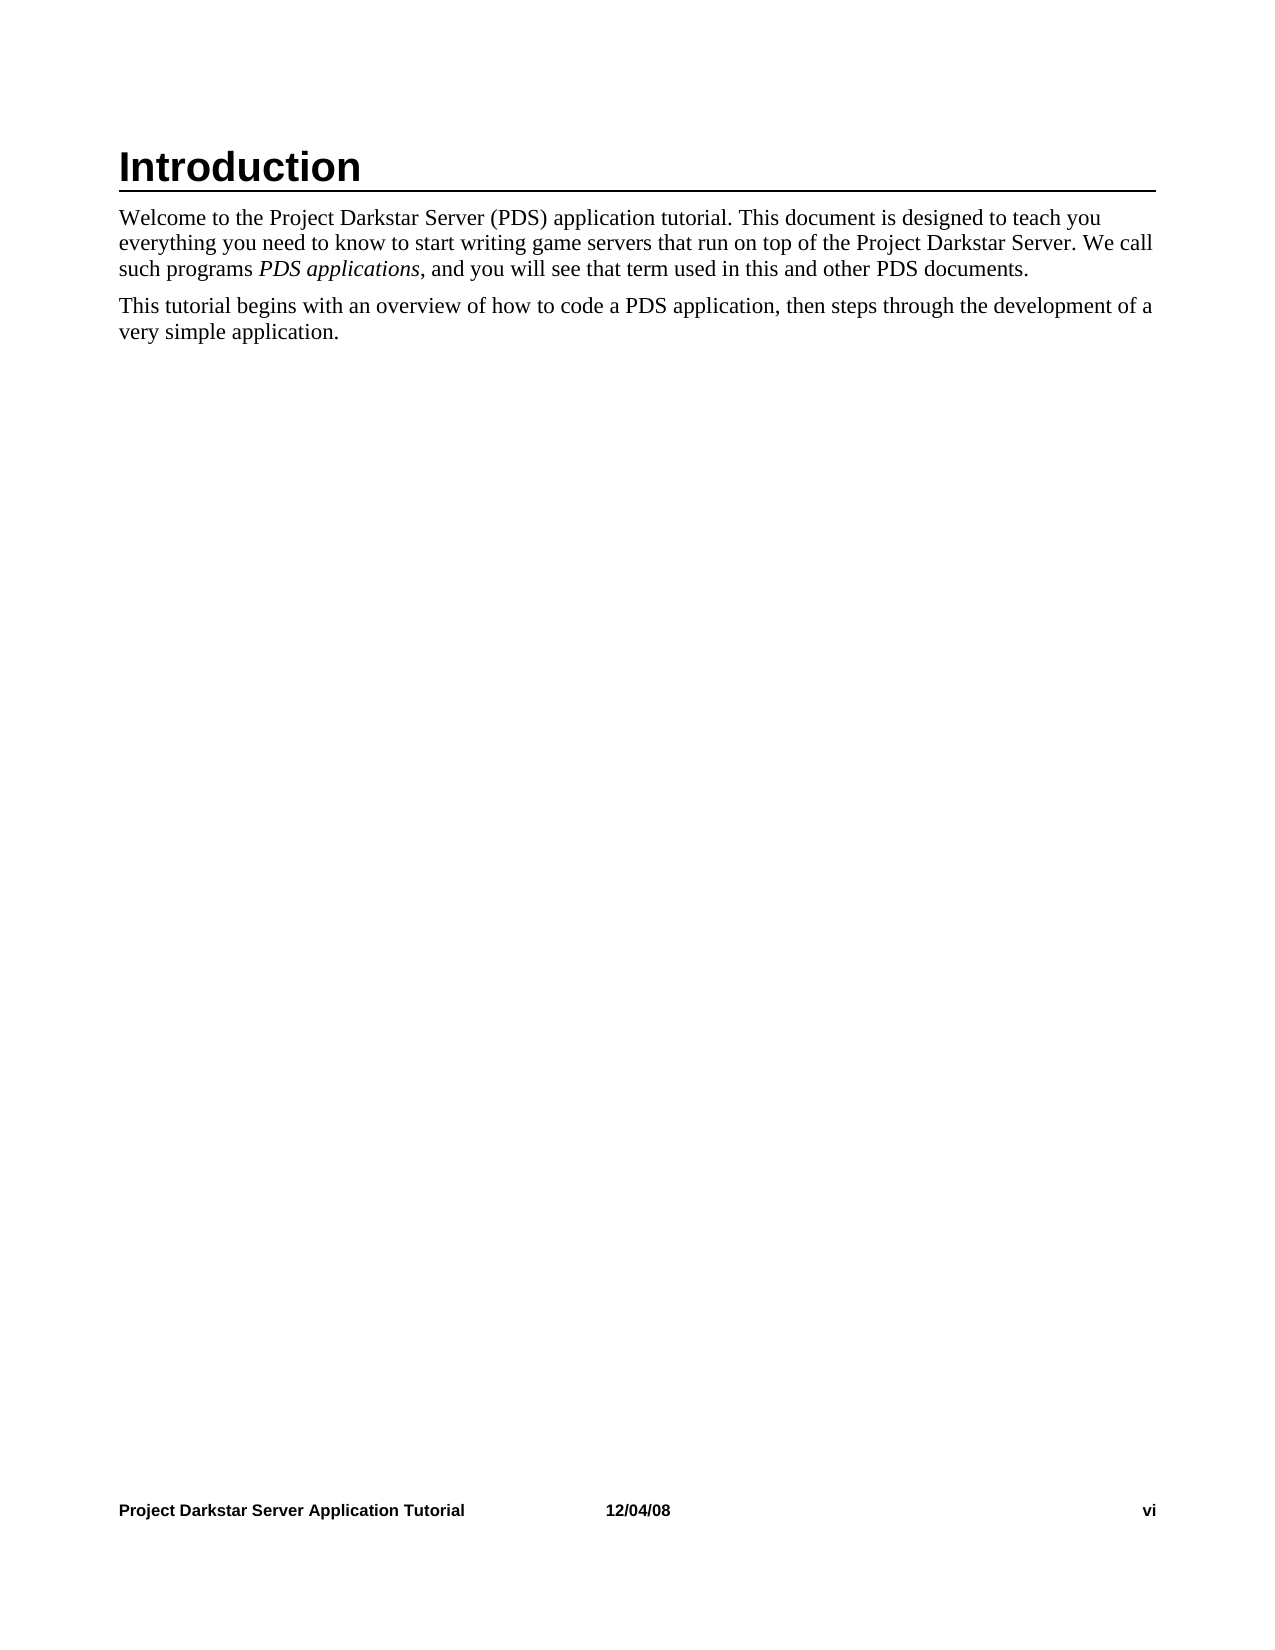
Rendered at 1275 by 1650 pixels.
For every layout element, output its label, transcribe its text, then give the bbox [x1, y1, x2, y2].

text Welcome to the Project Darkstar Server (PDS) application tutorial. This document is designed to teach you everything you need to know to start writing game servers that run on top of the Project Darkstar Server. We call such programs PDS applications, and you will see that term used in this and other PDS documents. [118, 205, 1156, 281]
text This tutorial begins with an overview of how to code a PDS application, then steps through the development of a very simple application. [118, 293, 1156, 344]
subtitle Introduction [118, 143, 1156, 192]
